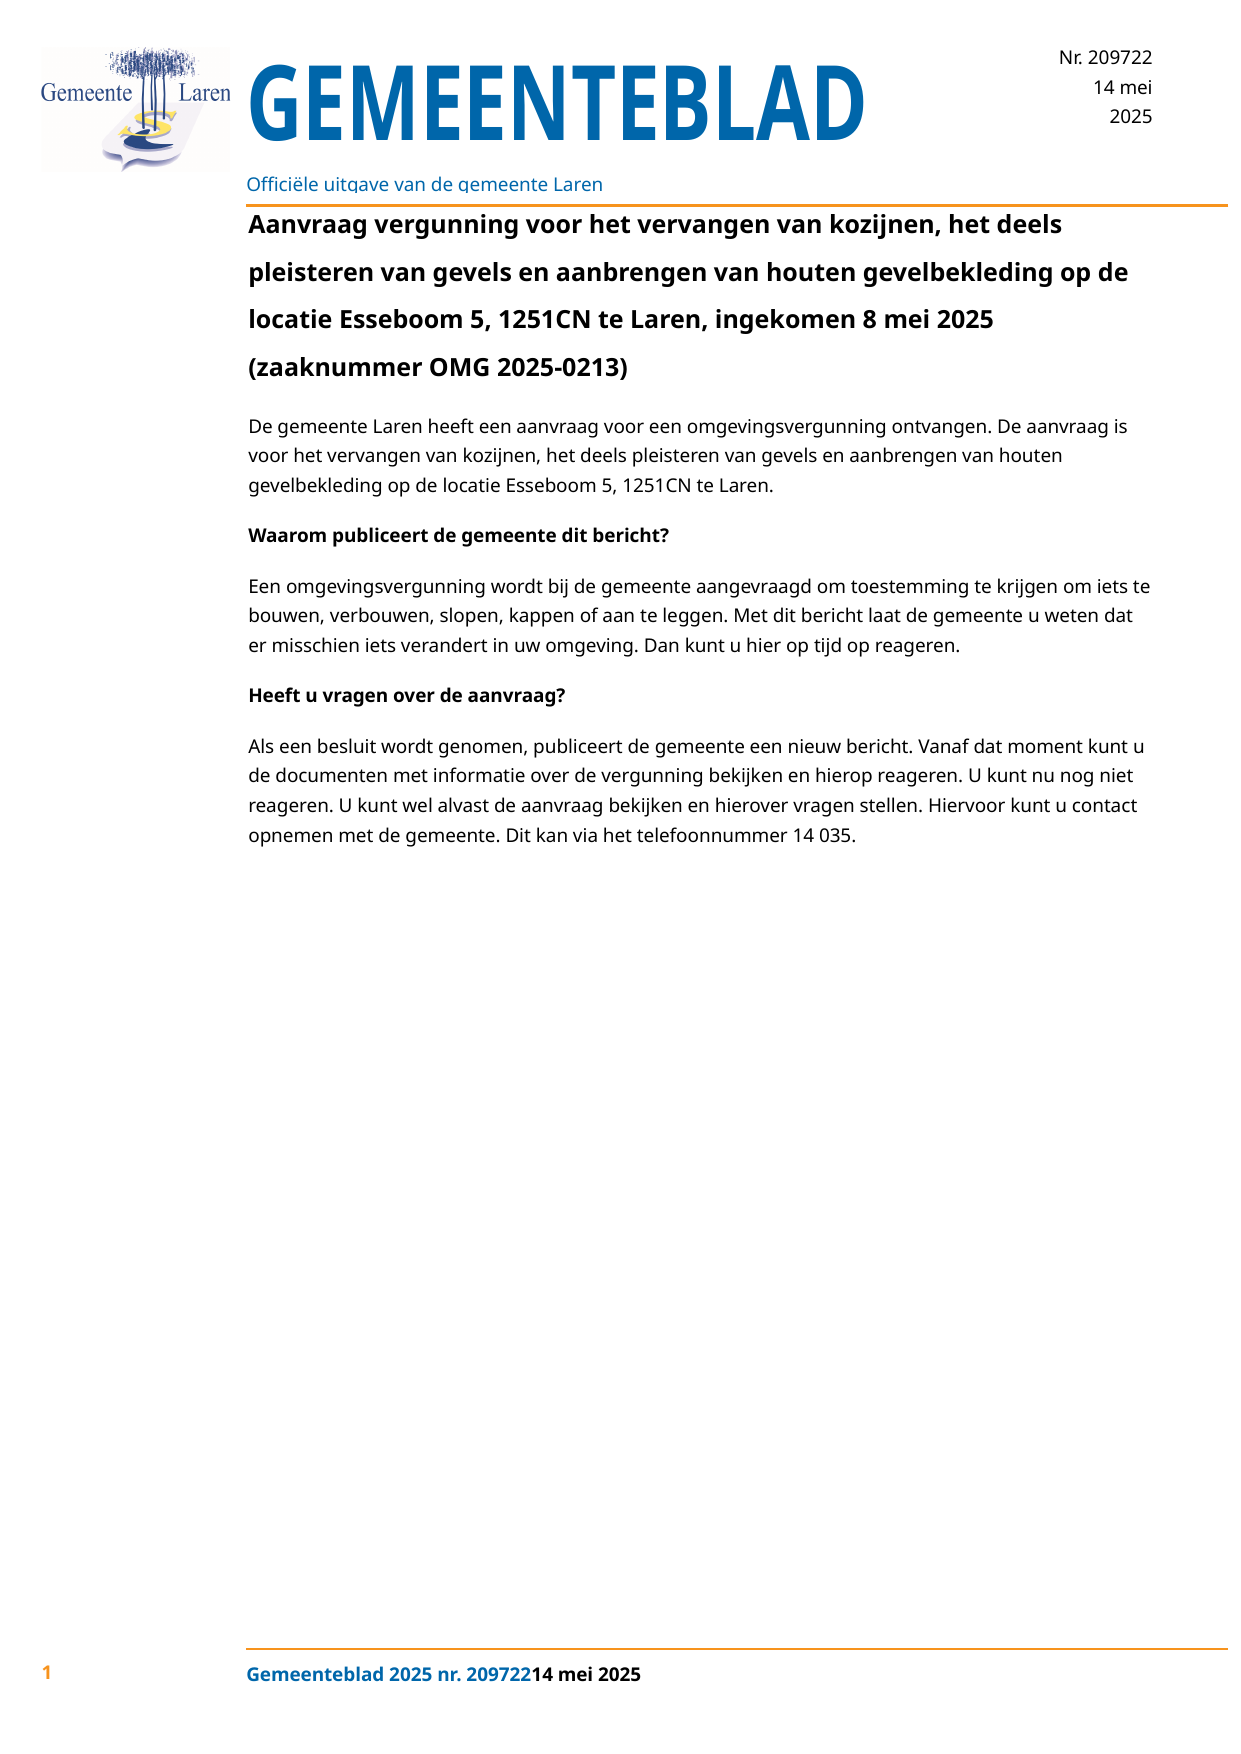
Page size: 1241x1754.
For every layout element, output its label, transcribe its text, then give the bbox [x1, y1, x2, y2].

text Waarom publiceert de gemeente dit bericht? [248, 523, 1152, 548]
text Een omgevingsvergunning wordt bij de gemeente aangevraagd om toestemming te krijgen om iets te bouwen, verbouwen, slopen, kappen of aan te leggen. Met dit bericht laat de gemeente u weten dat er misschien iets verandert in uw omgeving. Dan kunt u hier op tijd op reageren. [248, 573, 1152, 658]
picture [41, 47, 231, 172]
text Als een besluit wordt genomen, publiceert de gemeente een nieuw bericht. Vanaf dat moment kunt u de documenten met informatie over de vergunning bekijken en hierop reageren. U kunt nu nog niet reageren. U kunt wel alvast de aanvraag bekijken en hierover vragen stellen. Hiervoor kunt u contact opnemen met de gemeente. Dit kan via het telefoonnummer 14 035. [248, 733, 1152, 848]
text Aanvraag vergunning voor het vervangen van kozijnen, het deels pleisteren van gevels en aanbrengen van houten gevelbekleding op de locatie Esseboom 5, 1251CN te Laren, ingekomen 8 mei 2025 (zaaknummer OMG 2025-0213) [248, 207, 1152, 384]
text Heeft u vragen over de aanvraag? [248, 683, 1152, 708]
text De gemeente Laren heeft een aanvraag voor een omgevingsvergunning ontvangen. De aanvraag is voor het vervangen van kozijnen, het deels pleisteren van gevels en aanbrengen van houten gevelbekleding op de locatie Esseboom 5, 1251CN te Laren. [248, 413, 1152, 498]
